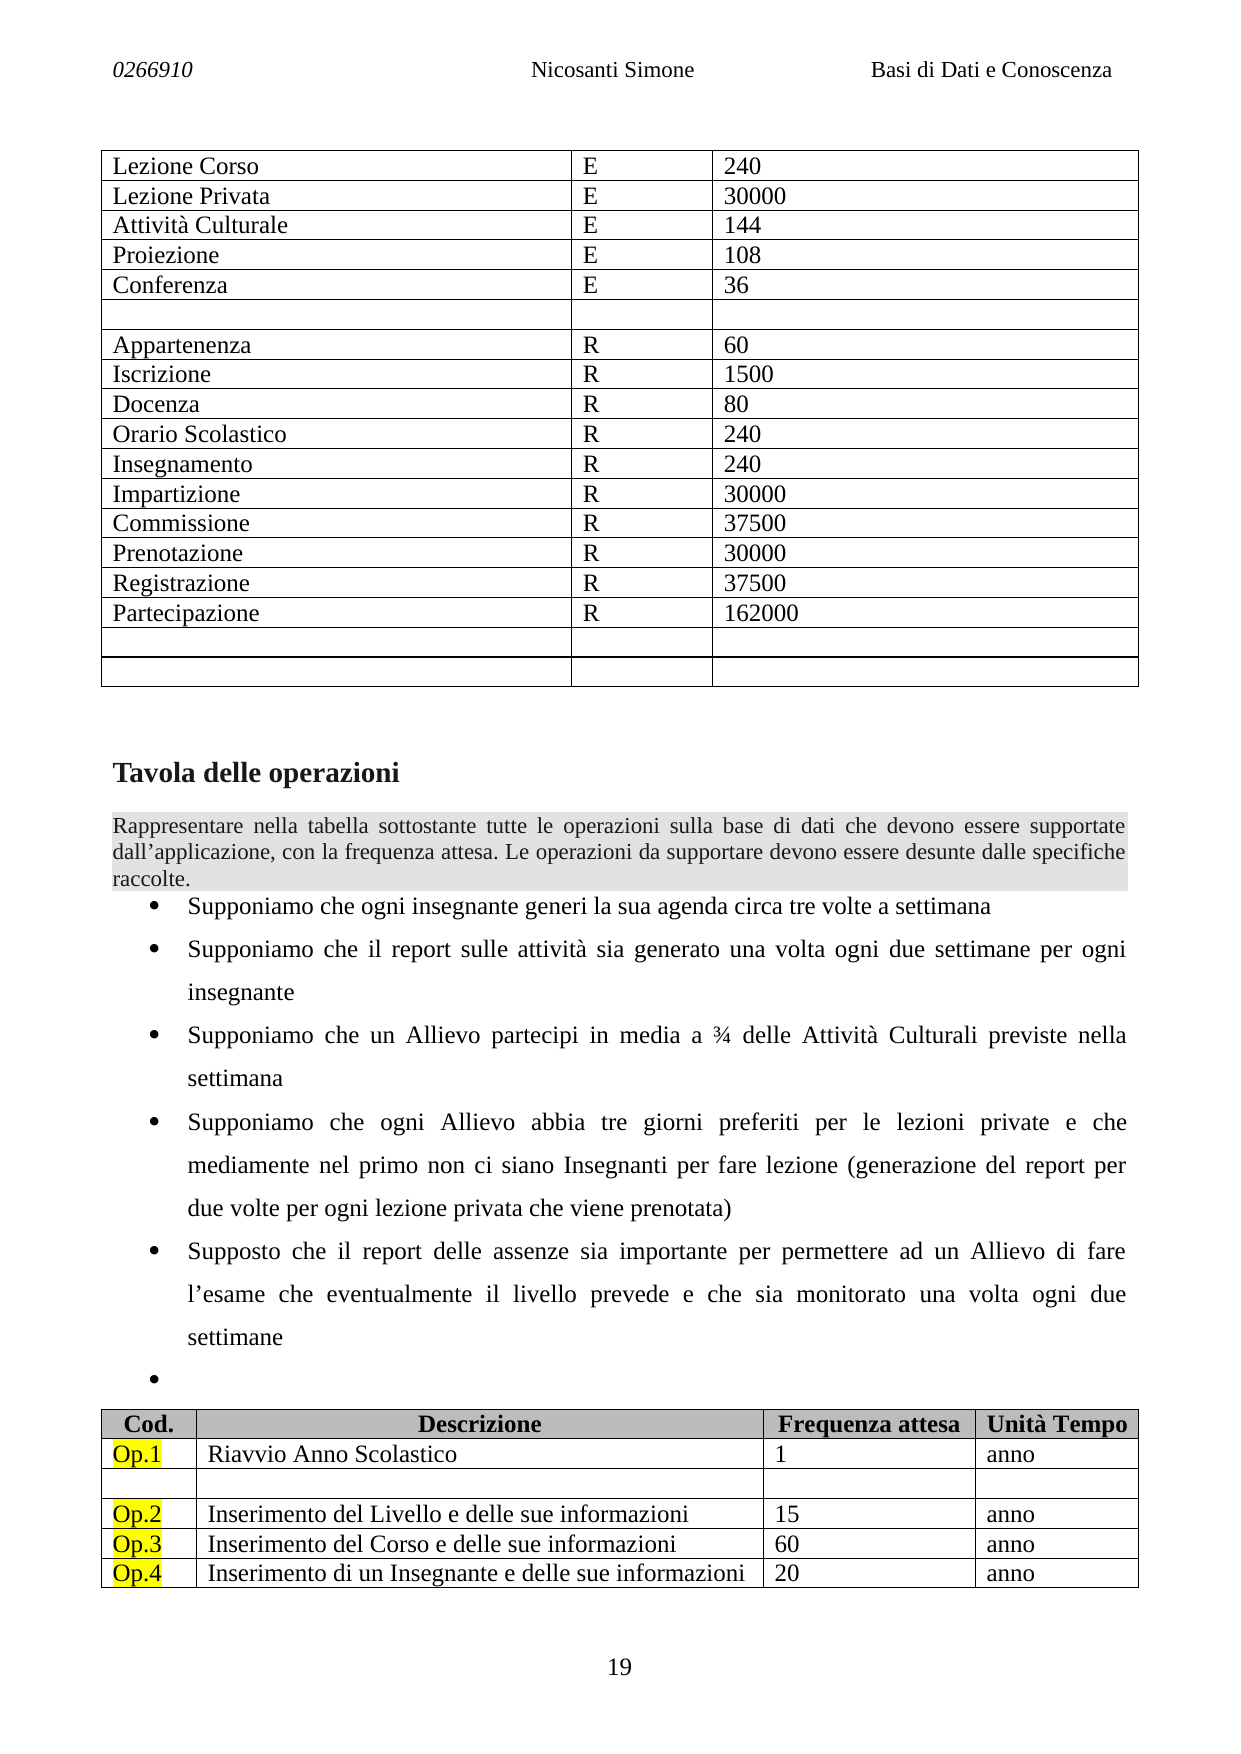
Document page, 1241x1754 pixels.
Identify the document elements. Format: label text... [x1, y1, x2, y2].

table_cell Partecipazione [102, 598, 571, 627]
table_cell Op.3 [102, 1529, 196, 1557]
table_cell E [572, 181, 712, 209]
table_cell Registrazione [102, 568, 571, 597]
table_cell 36 [713, 270, 1138, 299]
table_cell Op.1 [102, 1439, 196, 1468]
table_cell 144 [713, 211, 1138, 239]
table_cell Lezione Corso [102, 151, 571, 180]
table_cell [102, 1469, 196, 1498]
table_cell 240 [713, 449, 1138, 478]
subtitle Tavola delle operazioni [112, 755, 1128, 789]
table_cell 80 [713, 389, 1138, 418]
list Supposto che il report delle assenze sia importante per permettere ad un Allievo di fare l’esame che eventualmente il livello prevede e che sia monitorato una volta ogni due settimane [150, 1236, 1128, 1351]
table_cell anno [976, 1439, 1138, 1468]
table_cell Op.4 [102, 1559, 196, 1587]
table_cell R [572, 360, 712, 388]
table_cell Lezione Privata [102, 181, 571, 209]
table_cell 37500 [713, 509, 1138, 537]
table_cell E [572, 270, 712, 299]
table_cell Inserimento di un Insegnante e delle sue informazioni [197, 1559, 763, 1587]
table_cell [572, 658, 712, 686]
table_cell R [572, 568, 712, 597]
table_cell Inserimento del Corso e delle sue informazioni [197, 1529, 763, 1557]
table_cell 240 [713, 419, 1138, 448]
table_cell [102, 628, 571, 656]
table_cell 108 [713, 240, 1138, 269]
table_cell [764, 1469, 975, 1498]
table_cell Impartizione [102, 479, 571, 507]
table_cell Op.2 [102, 1499, 196, 1528]
table_cell E [572, 211, 712, 239]
table_cell 37500 [713, 568, 1138, 597]
table_cell 30000 [713, 538, 1138, 567]
table_header Cod. [102, 1410, 196, 1438]
table_cell 20 [764, 1559, 975, 1587]
table_cell 60 [764, 1529, 975, 1557]
table_cell [713, 628, 1138, 656]
table_cell R [572, 479, 712, 507]
list Supponiamo che il report sulle attività sia generato una volta ogni due settimane per ogni insegnante [150, 934, 1128, 1006]
table_cell E [572, 240, 712, 269]
table_cell R [572, 509, 712, 537]
table_cell R [572, 598, 712, 627]
table_cell Iscrizione [102, 360, 571, 388]
table_cell anno [976, 1529, 1138, 1557]
table_cell Inserimento del Livello e delle sue informazioni [197, 1499, 763, 1528]
table_cell Conferenza [102, 270, 571, 299]
list Supponiamo che ogni Allievo abbia tre giorni preferiti per le lezioni private e che mediamente nel primo non ci siano Insegnanti per fare lezione (generazione del report per due volte per ogni lezione privata che viene prenotata) [150, 1107, 1128, 1222]
table_cell R [572, 330, 712, 358]
text Rappresentare nella tabella sottostante tutte le operazioni sulla base di dati che devono essere supportate dall’applicazione, con la frequenza attesa. Le operazioni da supportare devono essere desunte dalle specifiche raccolte. [112, 812, 1128, 891]
list Supponiamo che un Allievo partecipi in media a ¾ delle Attività Culturali previste nella settimana [150, 1020, 1128, 1092]
table_cell 1 [764, 1439, 975, 1468]
table_cell Appartenenza [102, 330, 571, 358]
table_header Descrizione [197, 1410, 763, 1438]
table_cell R [572, 538, 712, 567]
list Supponiamo che ogni insegnante generi la sua agenda circa tre volte a settimana [150, 891, 1128, 920]
table_cell R [572, 419, 712, 448]
table_cell Orario Scolastico [102, 419, 571, 448]
table_cell 30000 [713, 479, 1138, 507]
table_cell 60 [713, 330, 1138, 358]
table_cell [713, 300, 1138, 329]
table_cell Prenotazione [102, 538, 571, 567]
table_cell Commissione [102, 509, 571, 537]
table_cell anno [976, 1559, 1138, 1587]
table_cell [102, 658, 571, 686]
table_cell 30000 [713, 181, 1138, 209]
table_cell Attività Culturale [102, 211, 571, 239]
table_header Frequenza attesa [764, 1410, 975, 1438]
table_cell [572, 300, 712, 329]
table_header Unità Tempo [976, 1410, 1138, 1438]
table_cell 162000 [713, 598, 1138, 627]
table_cell Docenza [102, 389, 571, 418]
table_cell anno [976, 1499, 1138, 1528]
table_cell 15 [764, 1499, 975, 1528]
table_cell 1500 [713, 360, 1138, 388]
table_cell Riavvio Anno Scolastico [197, 1439, 763, 1468]
table_cell Proiezione [102, 240, 571, 269]
table_cell R [572, 389, 712, 418]
table_cell [197, 1469, 763, 1498]
table_cell [976, 1469, 1138, 1498]
table_cell [102, 300, 571, 329]
table_cell Insegnamento [102, 449, 571, 478]
table_cell [713, 658, 1138, 686]
table_cell E [572, 151, 712, 180]
table_cell R [572, 449, 712, 478]
table_cell [572, 628, 712, 656]
table_cell 240 [713, 151, 1138, 180]
